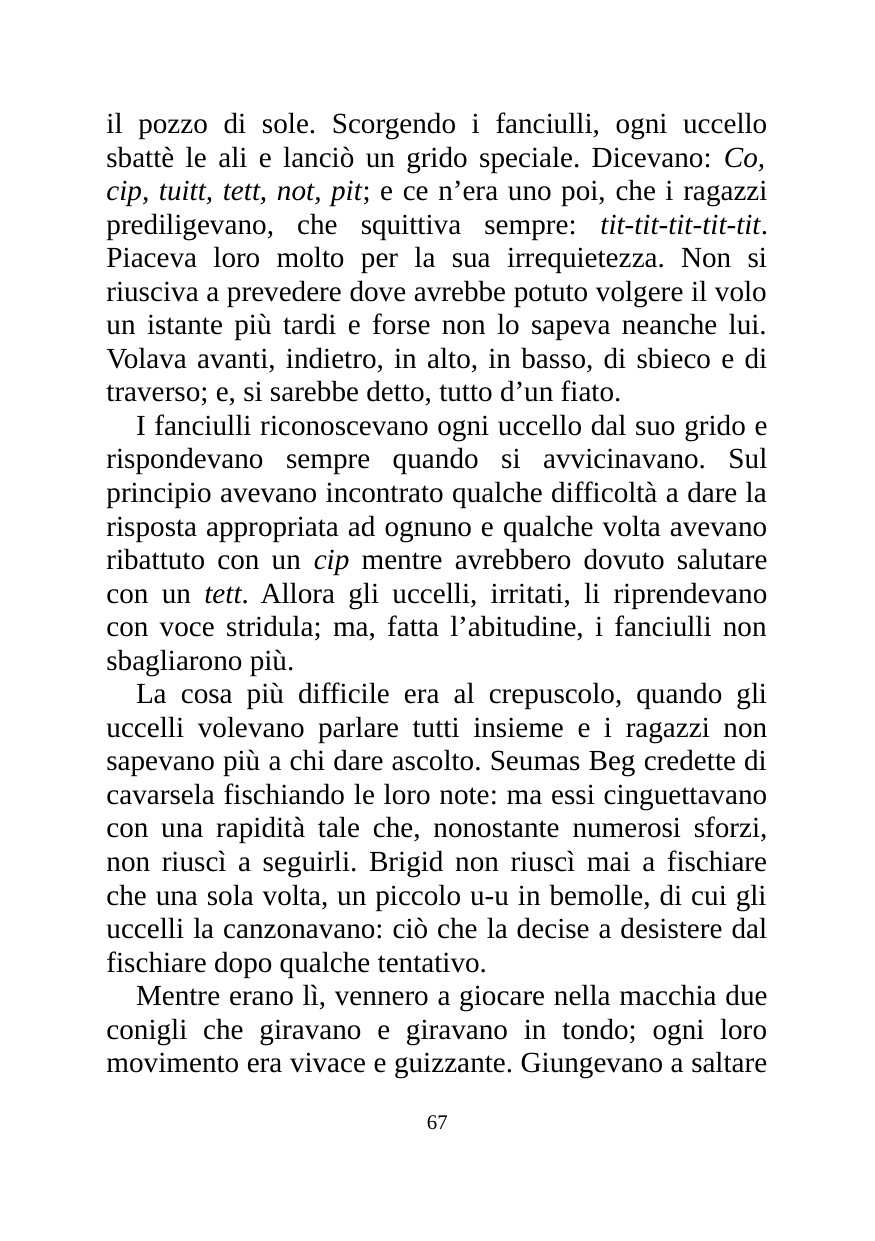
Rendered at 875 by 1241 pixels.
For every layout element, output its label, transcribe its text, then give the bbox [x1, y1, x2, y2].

text il pozzo di sole. Scorgendo i fanciulli, ogni uccello sbattè le ali e lanciò un grido speciale. Dicevano: Co, cip, tuitt, tett, not, pit; e ce n’era uno poi, che i ragazzi prediligevano, che squittiva sempre: tit-tit-tit-tit-tit. Piaceva loro molto per la sua irrequietezza. Non si riusciva a prevedere dove avrebbe potuto volgere il volo un istante più tardi e forse non lo sapeva neanche lui. Volava avanti, indietro, in alto, in basso, di sbieco e di traverso; e, si sarebbe detto, tutto d’un fiato. [106, 106, 768, 408]
text I fanciulli riconoscevano ogni uccello dal suo grido e rispondevano sempre quando si avvicinavano. Sul principio avevano incontrato qualche difficoltà a dare la risposta appropriata ad ognuno e qualche volta avevano ribattuto con un cip mentre avrebbero dovuto salutare con un tett. Allora gli uccelli, irritati, li riprendevano con voce stridula; ma, fatta l’abitudine, i fanciulli non sbagliarono più. [106, 408, 768, 676]
text La cosa più difficile era al crepuscolo, quando gli uccelli volevano parlare tutti insieme e i ragazzi non sapevano più a chi dare ascolto. Seumas Beg credette di cavarsela fischiando le loro note: ma essi cinguettavano con una rapidità tale che, nonostante numerosi sforzi, non riuscì a seguirli. Brigid non riuscì mai a fischiare che una sola volta, un piccolo u-u in bemolle, di cui gli uccelli la canzonavano: ciò che la decise a desistere dal fischiare dopo qualche tentativo. [106, 676, 768, 978]
text Mentre erano lì, vennero a giocare nella macchia due conigli che giravano e giravano in tondo; ogni loro movimento era vivace e guizzante. Giungevano a saltare [106, 978, 768, 1079]
